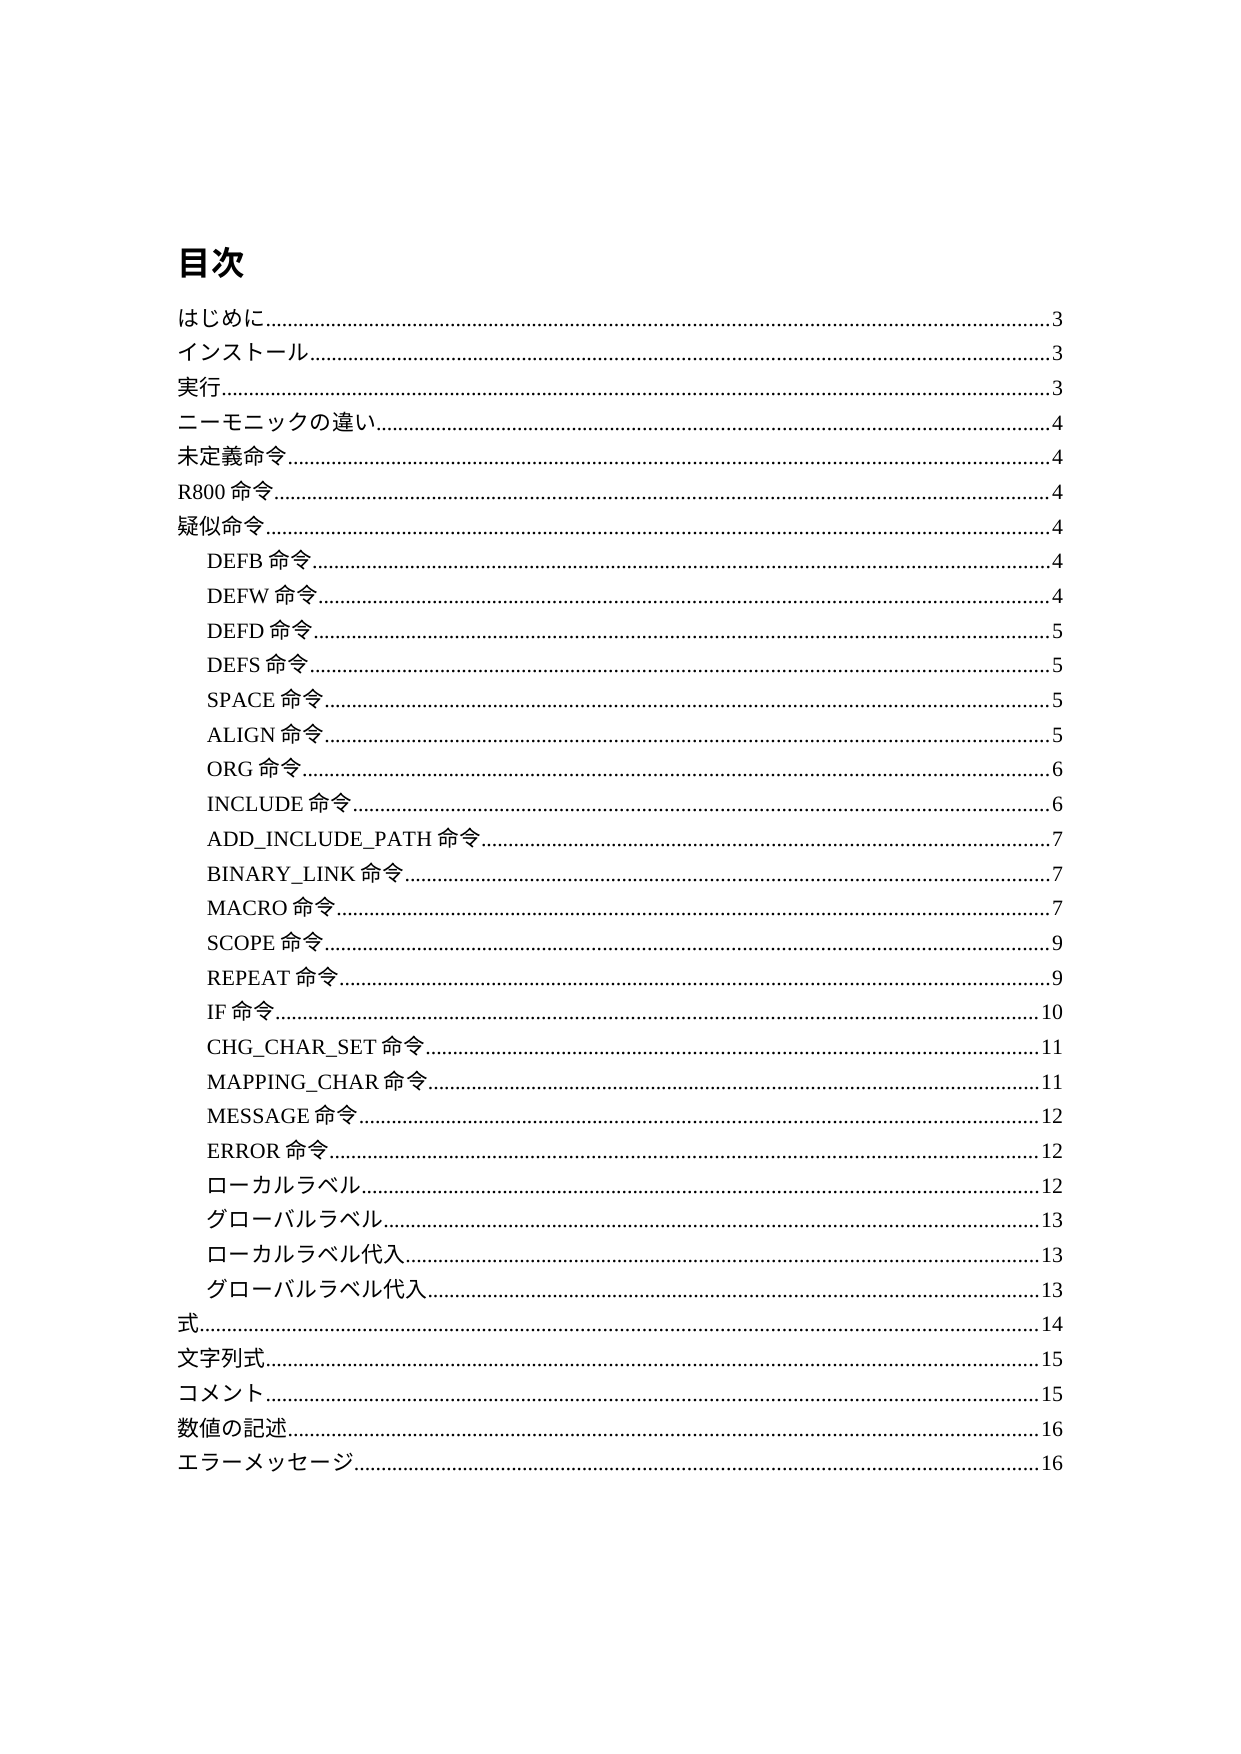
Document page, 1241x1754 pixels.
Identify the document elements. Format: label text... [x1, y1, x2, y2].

text ニーモニックの違い 4 [177, 402, 1063, 436]
text ALIGN命令 5 [207, 714, 1063, 748]
text インストール 3 [177, 332, 1063, 367]
text 未定義命令 4 [177, 436, 1063, 471]
text グローバルラベル代入 13 [207, 1269, 1063, 1303]
text CHG_CHAR_SET命令 11 [207, 1026, 1063, 1061]
text コメント 15 [177, 1373, 1063, 1408]
text 疑似命令 4 [177, 506, 1063, 540]
text 文字列式 15 [177, 1338, 1063, 1373]
text 実行 3 [177, 367, 1063, 402]
text REPEAT命令 9 [207, 957, 1063, 991]
text ローカルラベル 12 [207, 1165, 1063, 1199]
text DEFB命令 4 [207, 540, 1063, 575]
text はじめに 3 [177, 298, 1063, 332]
text SCOPE命令 9 [207, 922, 1063, 957]
text ORG命令 6 [207, 748, 1063, 783]
text ADD_INCLUDE_PATH命令 7 [207, 818, 1063, 853]
text 数値の記述 16 [177, 1408, 1063, 1442]
text エラーメッセージ 16 [177, 1442, 1063, 1477]
text INCLUDE命令 6 [207, 783, 1063, 818]
text R800命令 4 [177, 471, 1063, 506]
text DEFS命令 5 [207, 644, 1063, 679]
text BINARY_LINK命令 7 [207, 853, 1063, 887]
text IF命令 10 [207, 991, 1063, 1026]
text DEFD命令 5 [207, 610, 1063, 644]
text ERROR命令 12 [207, 1130, 1063, 1165]
text ローカルラベル代入 13 [207, 1234, 1063, 1269]
text 式 14 [177, 1303, 1063, 1338]
text グローバルラベル 13 [207, 1199, 1063, 1234]
text DEFW命令 4 [207, 575, 1063, 610]
text MAPPING_CHAR命令 11 [207, 1061, 1063, 1095]
text MACRO命令 7 [207, 887, 1063, 922]
text SPACE命令 5 [207, 679, 1063, 714]
subtitle 目次 [177, 237, 1063, 285]
text MESSAGE命令 12 [207, 1095, 1063, 1130]
